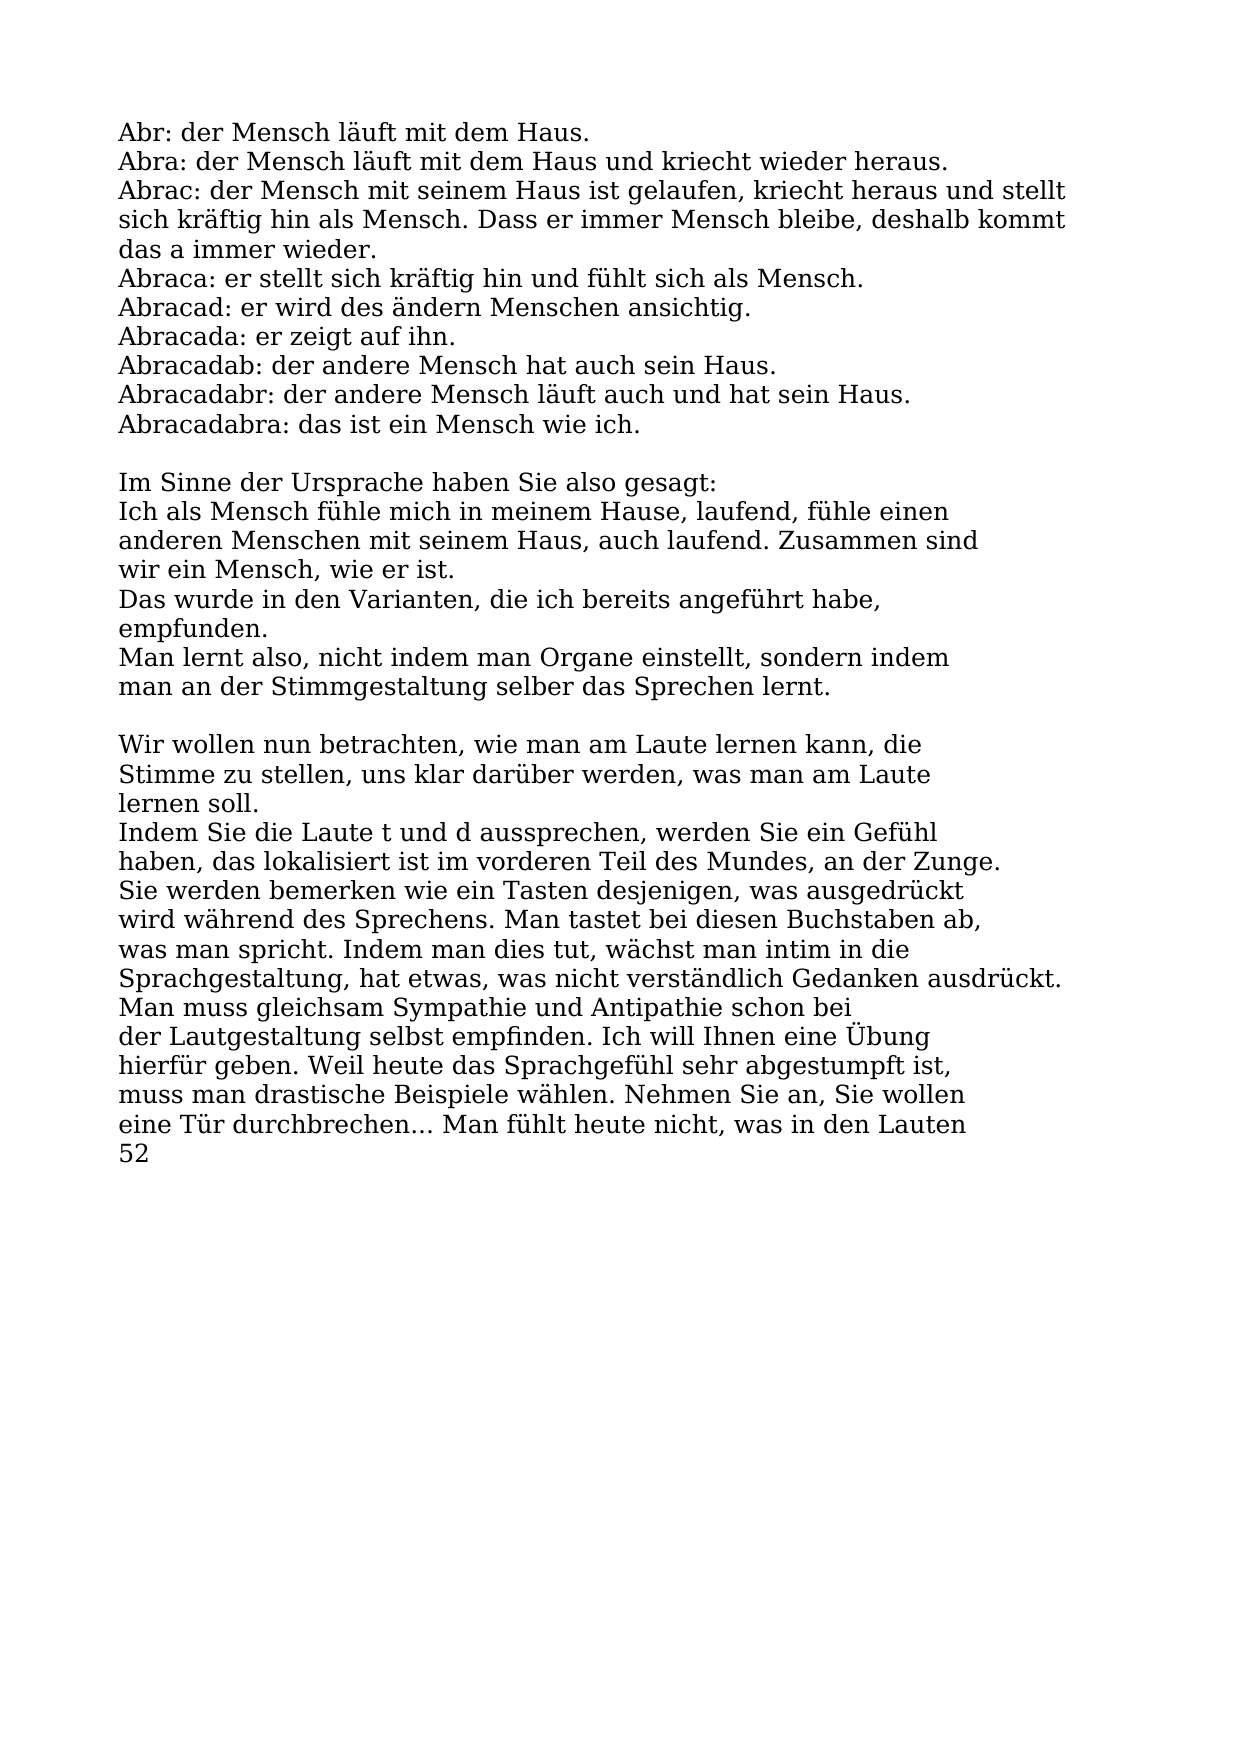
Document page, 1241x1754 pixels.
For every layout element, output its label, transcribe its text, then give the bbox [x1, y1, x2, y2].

text man an der Stimmgestaltung selber das Sprechen lernt. [118, 672, 1122, 701]
text Abra: der Mensch läuft mit dem Haus und kriecht wieder heraus. [118, 147, 1122, 176]
text Das wurde in den Varianten, die ich bereits angeführt habe, [118, 585, 1122, 614]
text Man lernt also, nicht indem man Organe einstellt, sondern indem [118, 643, 1122, 672]
text Stimme zu stellen, uns klar darüber werden, was man am Laute [118, 760, 1122, 789]
text 52 [118, 1139, 1122, 1168]
text Abr: der Mensch läuft mit dem Haus. [118, 118, 1122, 147]
text sich kräftig hin als Mensch. Dass er immer Mensch bleibe, deshalb kommt [118, 206, 1122, 235]
text hierfür geben. Weil heute das Sprachgefühl sehr abgestumpft ist, [118, 1051, 1122, 1081]
text was man spricht. Indem man dies tut, wächst man intim in die [118, 935, 1122, 964]
text das a immer wieder. [118, 235, 1122, 264]
text Abracadab: der andere Mensch hat auch sein Haus. [118, 351, 1122, 381]
text Im Sinne der Ursprache haben Sie also gesagt: [118, 468, 1122, 497]
text Indem Sie die Laute t und d aussprechen, werden Sie ein Gefühl [118, 818, 1122, 847]
text Abracad: er wird des ändern Menschen ansichtig. [118, 293, 1122, 322]
text Abracada: er zeigt auf ihn. [118, 322, 1122, 351]
text wir ein Mensch, wie er ist. [118, 556, 1122, 585]
text Ich als Mensch fühle mich in meinem Hause, laufend, fühle einen [118, 497, 1122, 526]
text der Lautgestaltung selbst empfinden. Ich will Ihnen eine Übung [118, 1022, 1122, 1051]
text wird während des Sprechens. Man tastet bei diesen Buchstaben ab, [118, 906, 1122, 935]
text Abraca: er stellt sich kräftig hin und fühlt sich als Mensch. [118, 264, 1122, 293]
text empfunden. [118, 614, 1122, 643]
text lernen soll. [118, 789, 1122, 818]
text muss man drastische Beispiele wählen. Nehmen Sie an, Sie wollen [118, 1081, 1122, 1110]
text Abracadabr: der andere Mensch läuft auch und hat sein Haus. [118, 381, 1122, 410]
text eine Tür durchbrechen... Man fühlt heute nicht, was in den Lauten [118, 1110, 1122, 1139]
text haben, das lokalisiert ist im vorderen Teil des Mundes, an der Zunge. [118, 847, 1122, 876]
text Sprachgestaltung, hat etwas, was nicht verständlich Gedanken ausdrückt. Man muss gleichsam Sympathie und Antipathie schon bei [118, 964, 1122, 1022]
text Abracadabra: das ist ein Mensch wie ich. [118, 410, 1122, 439]
text Abrac: der Mensch mit seinem Haus ist gelaufen, kriecht heraus und stellt [118, 176, 1122, 206]
text Wir wollen nun betrachten, wie man am Laute lernen kann, die [118, 731, 1122, 760]
text Sie werden bemerken wie ein Tasten desjenigen, was ausgedrückt [118, 876, 1122, 906]
text anderen Menschen mit seinem Haus, auch laufend. Zusammen sind [118, 526, 1122, 556]
